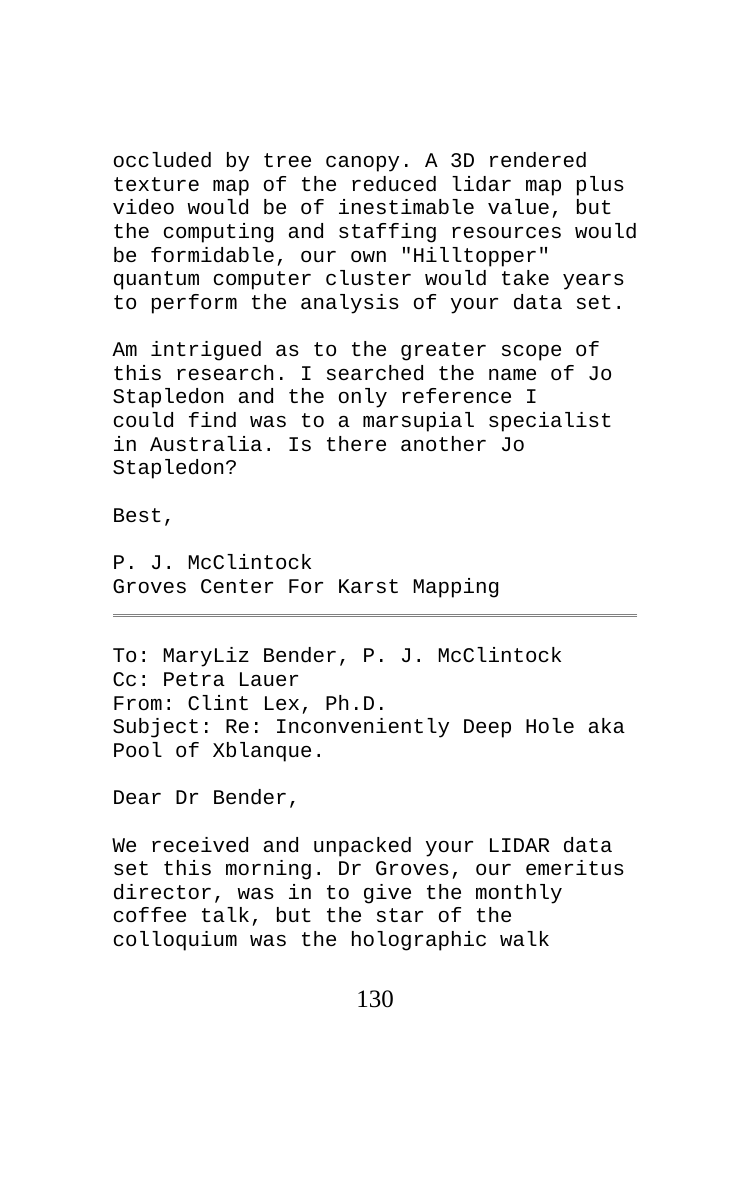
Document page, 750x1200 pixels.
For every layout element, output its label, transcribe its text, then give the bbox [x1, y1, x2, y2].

text From: Clint Lex, Ph.D. [112, 693, 637, 716]
text Best, [112, 505, 637, 528]
text We received and unpacked your LIDAR data set this morning. Dr Groves, our emeritus director, was in to give the monthly coffee talk, but the star of the colloquium was the holographic walk [112, 834, 637, 953]
text Groves Center For Karst Mapping [112, 576, 637, 599]
text occluded by tree canopy. A 3D rendered texture map of the reduced lidar map plus video would be of inestimable value, but the computing and staffing resources would be formidable, our own "Hilltopper" quantum computer cluster would take years to perform the analysis of your data set. [112, 150, 637, 316]
text Subject: Re: Inconveniently Deep Hole aka Pool of Xblanque. [112, 716, 637, 764]
text P. J. McClintock [112, 552, 637, 576]
text Am intrigued as to the greater scope of this research. I searched the name of Jo Stapledon and the only reference I [112, 339, 637, 410]
text could find was to a marsupial specialist in Australia. Is there another Jo Stapledon? [112, 410, 637, 481]
text Cc: Petra Lauer [112, 669, 637, 693]
text To: MaryLiz Bender, P. J. McClintock [112, 645, 637, 669]
text Dear Dr Bender, [112, 787, 637, 811]
